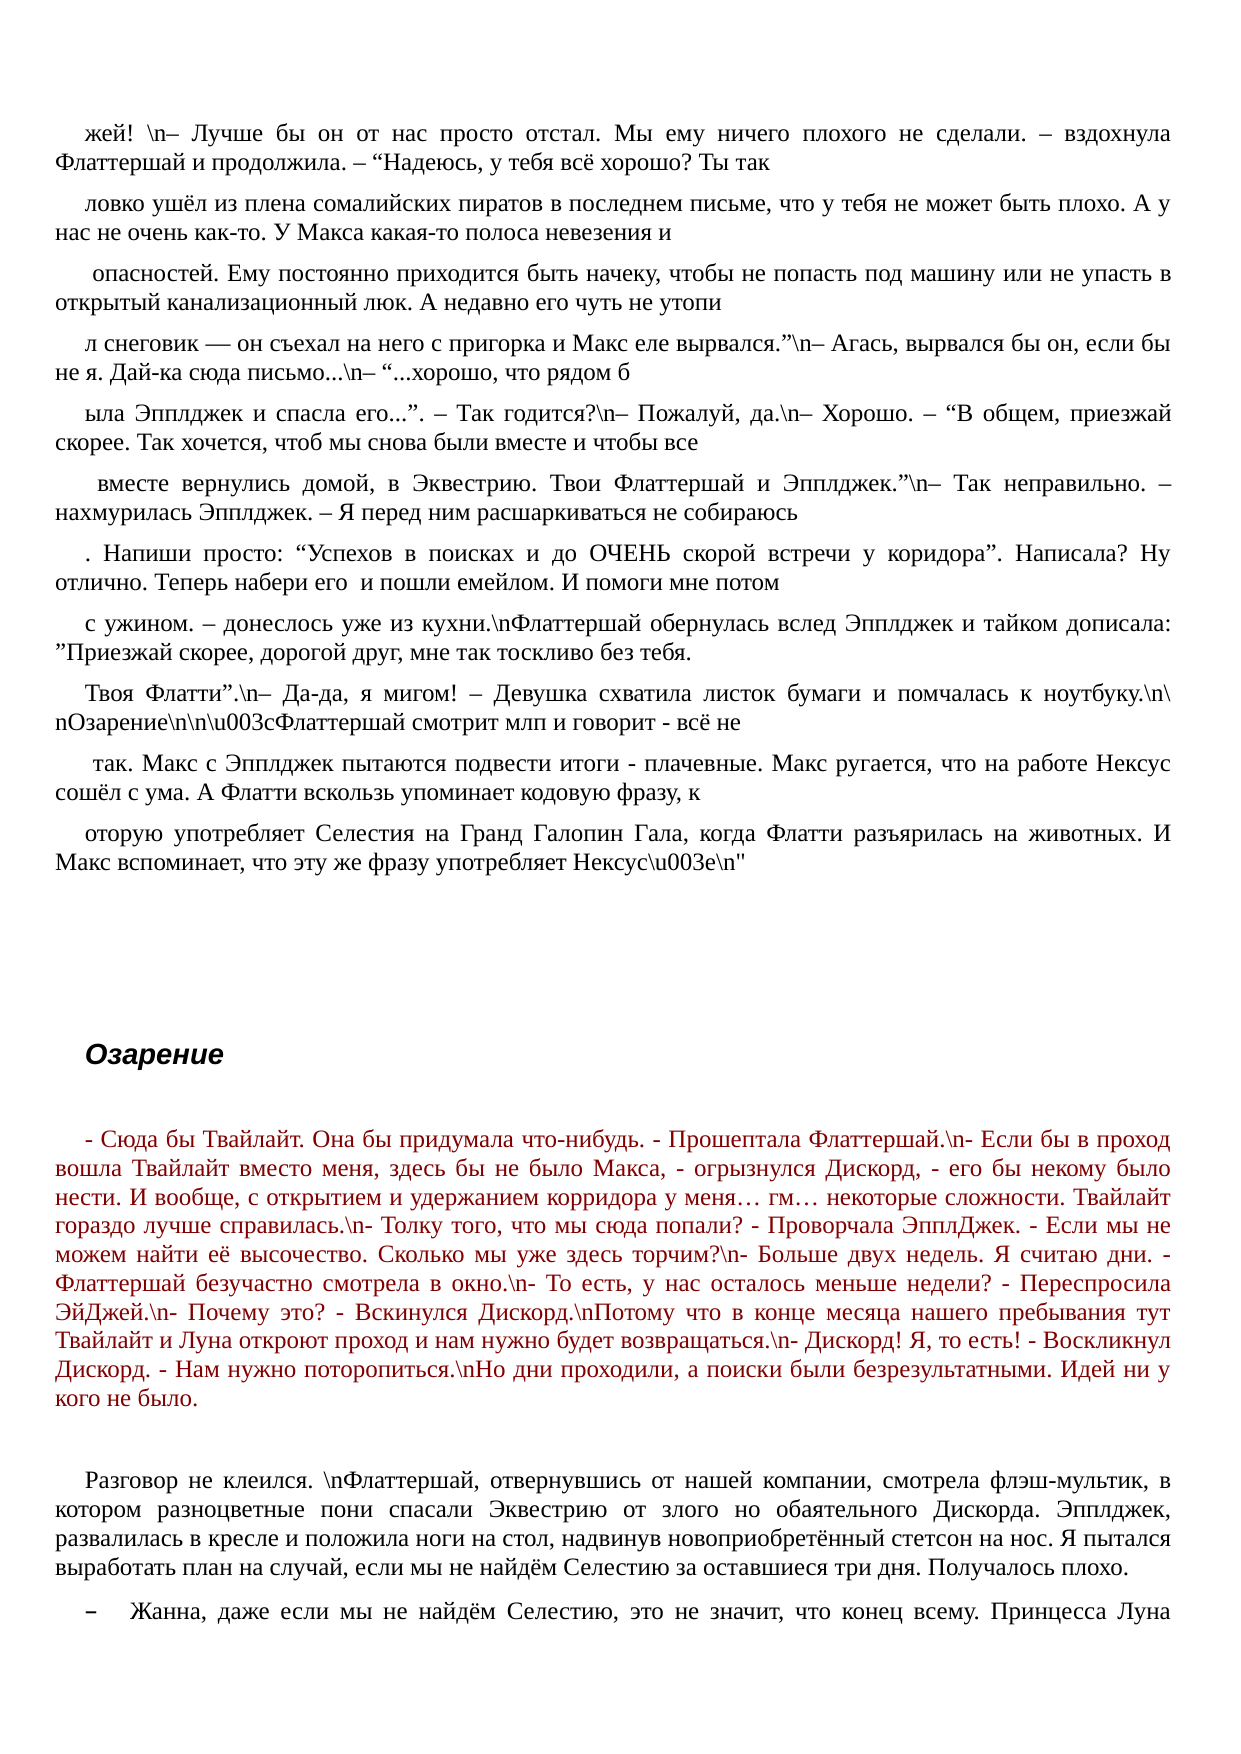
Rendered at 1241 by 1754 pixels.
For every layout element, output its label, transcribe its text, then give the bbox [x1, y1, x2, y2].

text - Сюда бы Твайлайт. Она бы придумала что-нибудь. - Прошептала Флаттершай.\n- Если бы в проход вошла Твайлайт вместо меня, здесь бы не было Макса, - огрызнулся Дискорд, - его бы некому было нести. И вообще, с открытием и удержанием корридора у меня… гм… некоторые сложности. Твайлайт гораздо лучше справилась.\n- Толку того, что мы сюда попали? - Проворчала ЭпплДжек. - Если мы не можем найти её высочество. Сколько мы уже здесь торчим?\n- Больше двух недель. Я считаю дни. - Флаттершай безучастно смотрела в окно.\n- То есть, у нас осталось меньше недели? - Переспросила ЭйДжей.\n- Почему это? - Вскинулся Дискорд.\nПотому что в конце месяца нашего пребывания тут Твайлайт и Луна откроют проход и нам нужно будет возвращаться.\n- Дискорд! Я, то есть! - Воскликнул Дискорд. - Нам нужно поторопиться.\nНо дни проходили, а поиски были безрезультатными. Идей ни у кого не было. [55, 1124, 1172, 1412]
text так. Макс с Эпплджек пытаются подвести итоги - плачевные. Макс ругается, что на работе Нексус сошёл с ума. А Флатти вскользь упоминает кодовую фразу, к [55, 748, 1172, 806]
text л снеговик — он съехал на него с пригорка и Макс еле вырвался.”\n– Агась, вырвался бы он, если бы не я. Дай-ка сюда письмо...\n– “...хорошо, что рядом б [55, 328, 1172, 386]
text вместе вернулись домой, в Эквестрию. Твои Флаттершай и Эпплджек.”\n– Так неправильно. – нахмурилась Эпплджек. – Я перед ним расшаркиваться не собираюсь [55, 468, 1172, 526]
list Жанна, даже если мы не найдём Селестию, это не значит, что конец всему. Принцесса Луна [55, 1593, 1172, 1627]
text Твоя Флатти”.\n– Да-да, я мигом! – Девушка схватила листок бумаги и помчалась к ноутбуку.\n\nОзарение\n\n\u003cФлаттершай смотрит млп и говорит - всё не [55, 678, 1172, 736]
text . Напиши просто: “Успехов в поисках и до ОЧЕНЬ скорой встречи у коридора”. Написала? Ну отлично. Теперь набери его и пошли емейлом. И помоги мне потом [55, 538, 1172, 596]
text жей! \n– Лучше бы он от нас просто отстал. Мы ему ничего плохого не сделали. – вздохнула Флаттершай и продолжила. – “Надеюсь, у тебя всё хорошо? Ты так [55, 118, 1172, 176]
text с ужином. – донеслось уже из кухни.\nФлаттершай обернулась вслед Эпплджек и тайком дописала: ”Приезжай скорее, дорогой друг, мне так тоскливо без тебя. [55, 608, 1172, 666]
text Разговор не клеился. \nФлаттершай, отвернувшись от нашей компании, смотрела флэш-мультик, в котором разноцветные пони спасали Эквестрию от злого но обаятельного Дискорда. Эпплджек, развалилась в кресле и положила ноги на стол, надвинув новоприобретённый стетсон на нос. Я пытался выработать план на случай, если мы не найдём Селестию за оставшиеся три дня. Получалось плохо. [55, 1465, 1172, 1580]
subtitle Озарение [55, 1037, 1172, 1070]
text опасностей. Ему постоянно приходится быть начеку, чтобы не попасть под машину или не упасть в открытый канализационный люк. А недавно его чуть не утопи [55, 258, 1172, 316]
text ыла Эпплджек и спасла его...”. – Так годится?\n– Пожалуй, да.\n– Хорошо. – “В общем, приезжай скорее. Так хочется, чтоб мы снова были вместе и чтобы все [55, 398, 1172, 456]
text оторую употребляет Селестия на Гранд Галопин Гала, когда Флатти разъярилась на животных. И Макс вспоминает, что эту же фразу употребляет Нексус\u003e\n" [55, 818, 1172, 876]
text ловко ушёл из плена сомалийских пиратов в последнем письме, что у тебя не может быть плохо. А у нас не очень как-то. У Макса какая-то полоса невезения и [55, 188, 1172, 246]
